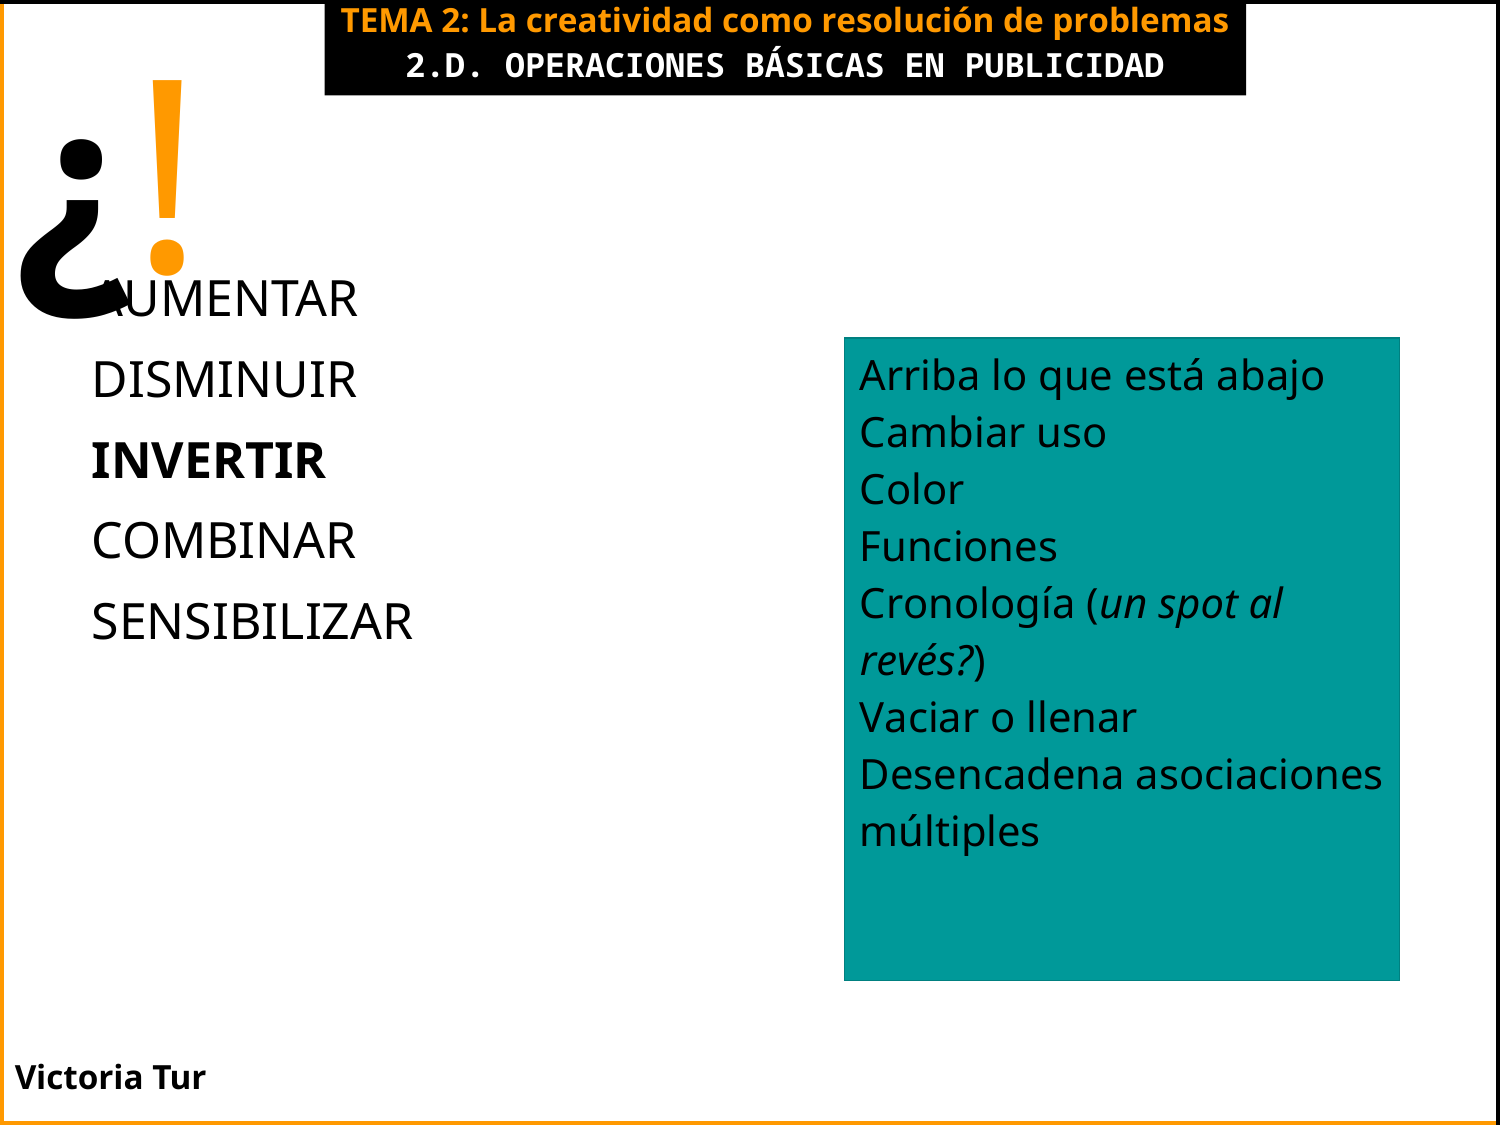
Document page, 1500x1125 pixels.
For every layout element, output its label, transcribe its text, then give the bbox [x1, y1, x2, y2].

list AUMENTAR DISMINUIR INVERTIR COMBINAR SENSIBILIZAR [76, 255, 1427, 998]
text_box Arriba lo que está abajo Cambiar uso Color Funciones Cronología (un spot al revés?) Vaciar o llenar Desencadena asociaciones múltiples [844, 337, 1400, 981]
